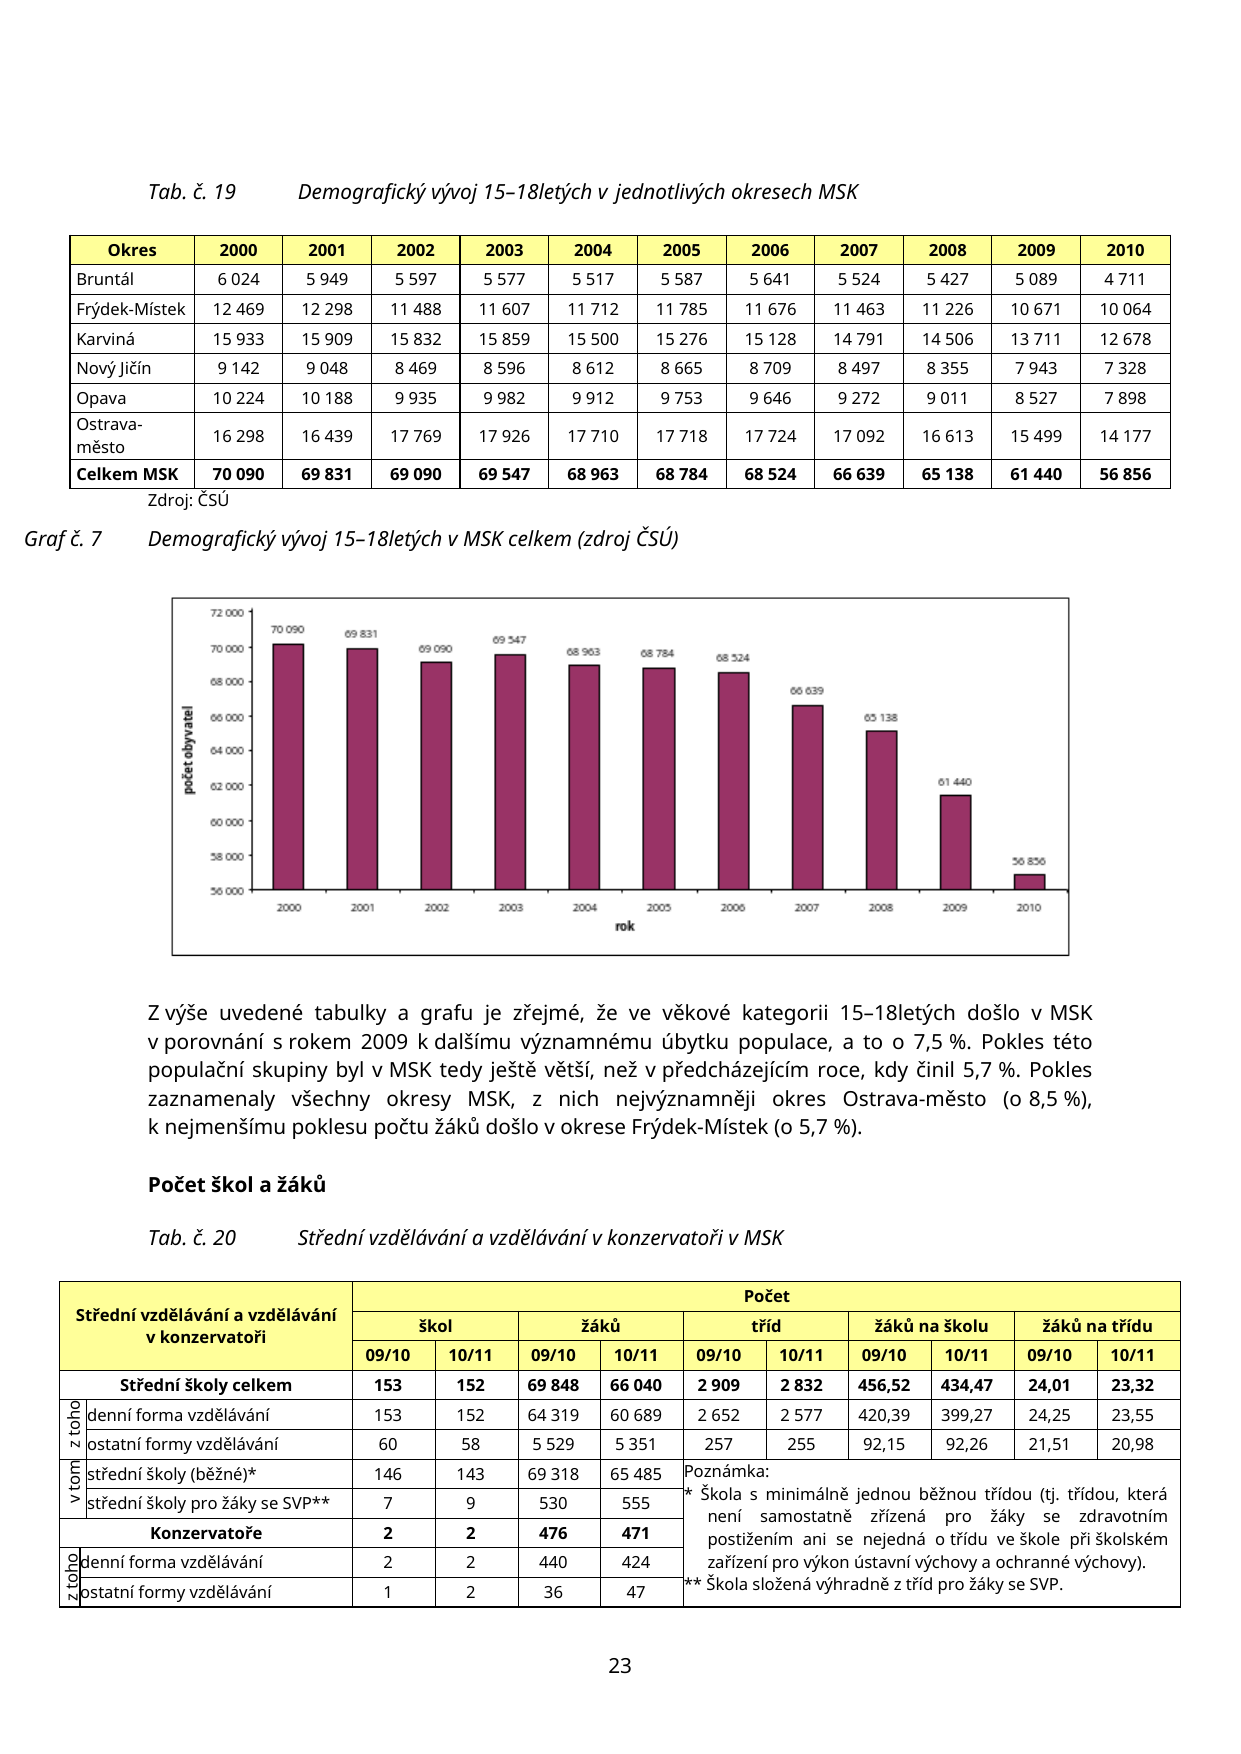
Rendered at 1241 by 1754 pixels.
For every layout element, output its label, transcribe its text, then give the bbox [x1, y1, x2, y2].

table_cell Střední školy celkem [60, 1371, 352, 1399]
table_cell 10 188 [283, 384, 371, 412]
table_header 2001 [283, 236, 371, 264]
table_cell 69 318 [519, 1460, 600, 1488]
table_cell 1 [353, 1578, 435, 1606]
table_cell 15 276 [638, 324, 726, 353]
table_header Počet [353, 1282, 1180, 1311]
table_cell 255 [767, 1430, 848, 1458]
table_cell 152 [436, 1371, 518, 1399]
table_cell 9 982 [461, 384, 548, 412]
table_cell 11 226 [904, 295, 991, 323]
table_cell 8 527 [992, 384, 1080, 412]
table_cell Karviná [71, 324, 194, 353]
table_cell 10 064 [1081, 295, 1170, 323]
table_cell 146 [353, 1460, 435, 1488]
table_cell 12 469 [195, 295, 282, 323]
table_cell 8 469 [372, 354, 459, 382]
table_cell žáků na školu [849, 1312, 1014, 1340]
table_cell 10/11 [601, 1341, 683, 1370]
table_cell 12 678 [1081, 324, 1170, 353]
table_cell 36 [519, 1578, 600, 1606]
table_cell 10/11 [1098, 1341, 1180, 1370]
table_cell 23,55 [1098, 1400, 1180, 1429]
table_cell 15 832 [372, 324, 459, 353]
list Demografický vývoj 15–18letých v jednotlivých okresech MSK [148, 177, 1092, 205]
table_cell 92,26 [932, 1430, 1014, 1458]
table_cell 555 [601, 1489, 683, 1518]
table_cell 09/10 [849, 1341, 931, 1370]
table_cell 424 [601, 1548, 683, 1577]
table_cell 10/11 [436, 1341, 518, 1370]
table_cell střední školy pro žáky se SVP** [87, 1489, 352, 1518]
table_cell 10 224 [195, 384, 282, 412]
list Střední vzdělávání a vzdělávání v konzervatoři v MSK [148, 1223, 1092, 1252]
table_cell 476 [519, 1519, 600, 1547]
table_cell 2 [353, 1519, 435, 1547]
table_cell 17 710 [549, 413, 637, 458]
table_cell 7 943 [992, 354, 1080, 382]
table_cell 4 711 [1081, 265, 1170, 294]
table_cell 2 577 [767, 1400, 848, 1429]
table_cell 24,01 [1015, 1371, 1097, 1399]
table_cell 64 319 [519, 1400, 600, 1429]
table_cell 9 912 [549, 384, 637, 412]
table_cell denní forma vzdělávání [81, 1548, 352, 1577]
table_cell 8 665 [638, 354, 726, 382]
table_cell 16 298 [195, 413, 282, 458]
table_cell 17 718 [638, 413, 726, 458]
table_cell 14 177 [1081, 413, 1170, 458]
table_cell Bruntál [71, 265, 194, 294]
table_cell 68 524 [727, 460, 814, 488]
table_cell 5 351 [601, 1430, 683, 1458]
text Zdroj: ČSÚ [148, 489, 1092, 512]
table_cell Frýdek-Místek [71, 295, 194, 323]
table_cell 10 671 [992, 295, 1080, 323]
table_cell 2 [353, 1548, 435, 1577]
table_cell 65 138 [904, 460, 991, 488]
table_cell 440 [519, 1548, 600, 1577]
table_cell z toho [60, 1548, 79, 1606]
table_cell 5 641 [727, 265, 814, 294]
table_cell Ostrava-město [71, 413, 194, 458]
table_cell 530 [519, 1489, 600, 1518]
table_cell 456,52 [849, 1371, 931, 1399]
table_cell 7 898 [1081, 384, 1170, 412]
table_cell Nový Jičín [71, 354, 194, 382]
table_cell 434,47 [932, 1371, 1014, 1399]
table_cell 70 090 [195, 460, 282, 488]
table_cell 14 506 [904, 324, 991, 353]
table_header 2010 [1081, 236, 1170, 264]
table_cell ostatní formy vzdělávání [87, 1430, 352, 1458]
table_cell 11 488 [372, 295, 459, 323]
table_cell 9 [436, 1489, 518, 1518]
table_cell 66 040 [601, 1371, 683, 1399]
table_cell 66 639 [815, 460, 903, 488]
table_cell denní forma vzdělávání [87, 1400, 352, 1429]
table_cell 68 963 [549, 460, 637, 488]
table_cell 5 529 [519, 1430, 600, 1458]
table_cell 5 427 [904, 265, 991, 294]
table_cell 15 500 [549, 324, 637, 353]
table_cell 471 [601, 1519, 683, 1547]
table_cell 2 909 [684, 1371, 766, 1399]
table_cell 153 [353, 1371, 435, 1399]
table_cell 8 596 [461, 354, 548, 382]
table_cell 11 712 [549, 295, 637, 323]
table_cell 11 676 [727, 295, 814, 323]
table_header 2004 [549, 236, 637, 264]
table_cell 8 612 [549, 354, 637, 382]
table_cell tříd [684, 1312, 848, 1340]
table_cell 11 463 [815, 295, 903, 323]
table_cell 09/10 [353, 1341, 435, 1370]
table_cell 9 048 [283, 354, 371, 382]
table_cell 153 [353, 1400, 435, 1429]
table_header 2009 [992, 236, 1080, 264]
table_cell 65 485 [601, 1460, 683, 1488]
table_cell ostatní formy vzdělávání [81, 1578, 352, 1606]
table_cell 92,15 [849, 1430, 931, 1458]
table_cell Konzervatoře [60, 1519, 352, 1547]
table_cell 69 547 [461, 460, 548, 488]
table_cell 9 753 [638, 384, 726, 412]
table_cell 61 440 [992, 460, 1080, 488]
table_cell 17 769 [372, 413, 459, 458]
table_cell 15 499 [992, 413, 1080, 458]
table_cell Opava [71, 384, 194, 412]
table_header 2000 [195, 236, 282, 264]
table_cell 257 [684, 1430, 766, 1458]
table_cell 8 355 [904, 354, 991, 382]
table_cell 11 785 [638, 295, 726, 323]
table_cell 69 831 [283, 460, 371, 488]
table_cell 2 [436, 1578, 518, 1606]
table_cell 10/11 [767, 1341, 848, 1370]
table_cell 15 859 [461, 324, 548, 353]
table_cell 15 128 [727, 324, 814, 353]
table_cell 69 848 [519, 1371, 600, 1399]
table_header 2002 [372, 236, 459, 264]
table_cell 14 791 [815, 324, 903, 353]
table_cell 56 856 [1081, 460, 1170, 488]
table_cell 6 024 [195, 265, 282, 294]
table_cell žáků [519, 1312, 683, 1340]
table_cell 09/10 [519, 1341, 600, 1370]
table_cell 2 [436, 1548, 518, 1577]
table_header Střední vzdělávání a vzdělávání v konzervatoři [60, 1282, 352, 1370]
table_cell 420,39 [849, 1400, 931, 1429]
table_cell 8 497 [815, 354, 903, 382]
table_cell 09/10 [684, 1341, 766, 1370]
table_cell 9 011 [904, 384, 991, 412]
table_cell 9 272 [815, 384, 903, 412]
table_cell 16 613 [904, 413, 991, 458]
table_cell 10/11 [932, 1341, 1014, 1370]
table_cell 399,27 [932, 1400, 1014, 1429]
table_cell 58 [436, 1430, 518, 1458]
table_cell 09/10 [1015, 1341, 1097, 1370]
table_cell 23,32 [1098, 1371, 1180, 1399]
table_cell 47 [601, 1578, 683, 1606]
table_header 2005 [638, 236, 726, 264]
table_cell střední školy (běžné)* [87, 1460, 352, 1488]
text Z výše uvedené tabulky a grafu je zřejmé, že ve věkové kategorii 15–18letých došlo v MSK v porovnání s rokem 2009 k dalšímu významnému úbytku populace, a to o 7,5 %. Pokles této populační skupiny byl v MSK tedy ještě větší, než v předcházejícím roce, kdy činil 5,7 %. Pokles zaznamenaly všechny okresy MSK, z nich nejvýznamněji okres Ostrava-město (o 8,5 %), k nejmenšímu poklesu počtu žáků došlo v okrese Frýdek-Místek (o 5,7 %). [148, 998, 1092, 1141]
table_cell 9 646 [727, 384, 814, 412]
table_cell 12 298 [283, 295, 371, 323]
table_cell 5 524 [815, 265, 903, 294]
table_header 2006 [727, 236, 814, 264]
table_cell 17 926 [461, 413, 548, 458]
table_cell 2 832 [767, 1371, 848, 1399]
table_cell 152 [436, 1400, 518, 1429]
table_cell 7 [353, 1489, 435, 1518]
table_cell 5 577 [461, 265, 548, 294]
table_cell 7 328 [1081, 354, 1170, 382]
table_cell 17 092 [815, 413, 903, 458]
table_cell 5 597 [372, 265, 459, 294]
table_header 2007 [815, 236, 903, 264]
table_cell 8 709 [727, 354, 814, 382]
table_cell v tom [60, 1460, 86, 1518]
table_cell 9 935 [372, 384, 459, 412]
table_cell žáků na třídu [1015, 1312, 1180, 1340]
table_cell 24,25 [1015, 1400, 1097, 1429]
table_cell 9 142 [195, 354, 282, 382]
table_header Okres [71, 236, 194, 264]
table_cell 21,51 [1015, 1430, 1097, 1458]
table_cell 5 517 [549, 265, 637, 294]
table_cell Poznámka: * Škola s minimálně jednou běžnou třídou (tj. třídou, která není samostatně zřízená pro žáky se zdravotním postižením ani se nejedná o třídu ve škole při školském zařízení pro výkon ústavní výchovy a ochranné výchovy). ** Škola složená výhradně z tříd pro žáky se SVP. [684, 1460, 1180, 1606]
table_cell 13 711 [992, 324, 1080, 353]
table_cell z toho [60, 1400, 86, 1458]
table_cell 60 689 [601, 1400, 683, 1429]
table_cell škol [353, 1312, 518, 1340]
table_cell 5 949 [283, 265, 371, 294]
table_cell 68 784 [638, 460, 726, 488]
table_cell 2 [436, 1519, 518, 1547]
table_cell 143 [436, 1460, 518, 1488]
table_cell 15 909 [283, 324, 371, 353]
table_cell 60 [353, 1430, 435, 1458]
table_cell 15 933 [195, 324, 282, 353]
table_cell Celkem MSK [71, 460, 194, 488]
list Demografický vývoj 15–18letých v MSK celkem (zdroj ČSÚ) [24, 524, 1092, 553]
table_cell 20,98 [1098, 1430, 1180, 1458]
table_cell 2 652 [684, 1400, 766, 1429]
table_cell 5 089 [992, 265, 1080, 294]
table_header 2003 [461, 236, 548, 264]
text Počet škol a žáků [148, 1170, 1092, 1198]
table_cell 69 090 [372, 460, 459, 488]
table_cell 11 607 [461, 295, 548, 323]
table_cell 16 439 [283, 413, 371, 458]
table_cell 5 587 [638, 265, 726, 294]
table_cell 17 724 [727, 413, 814, 458]
table_header 2008 [904, 236, 991, 264]
